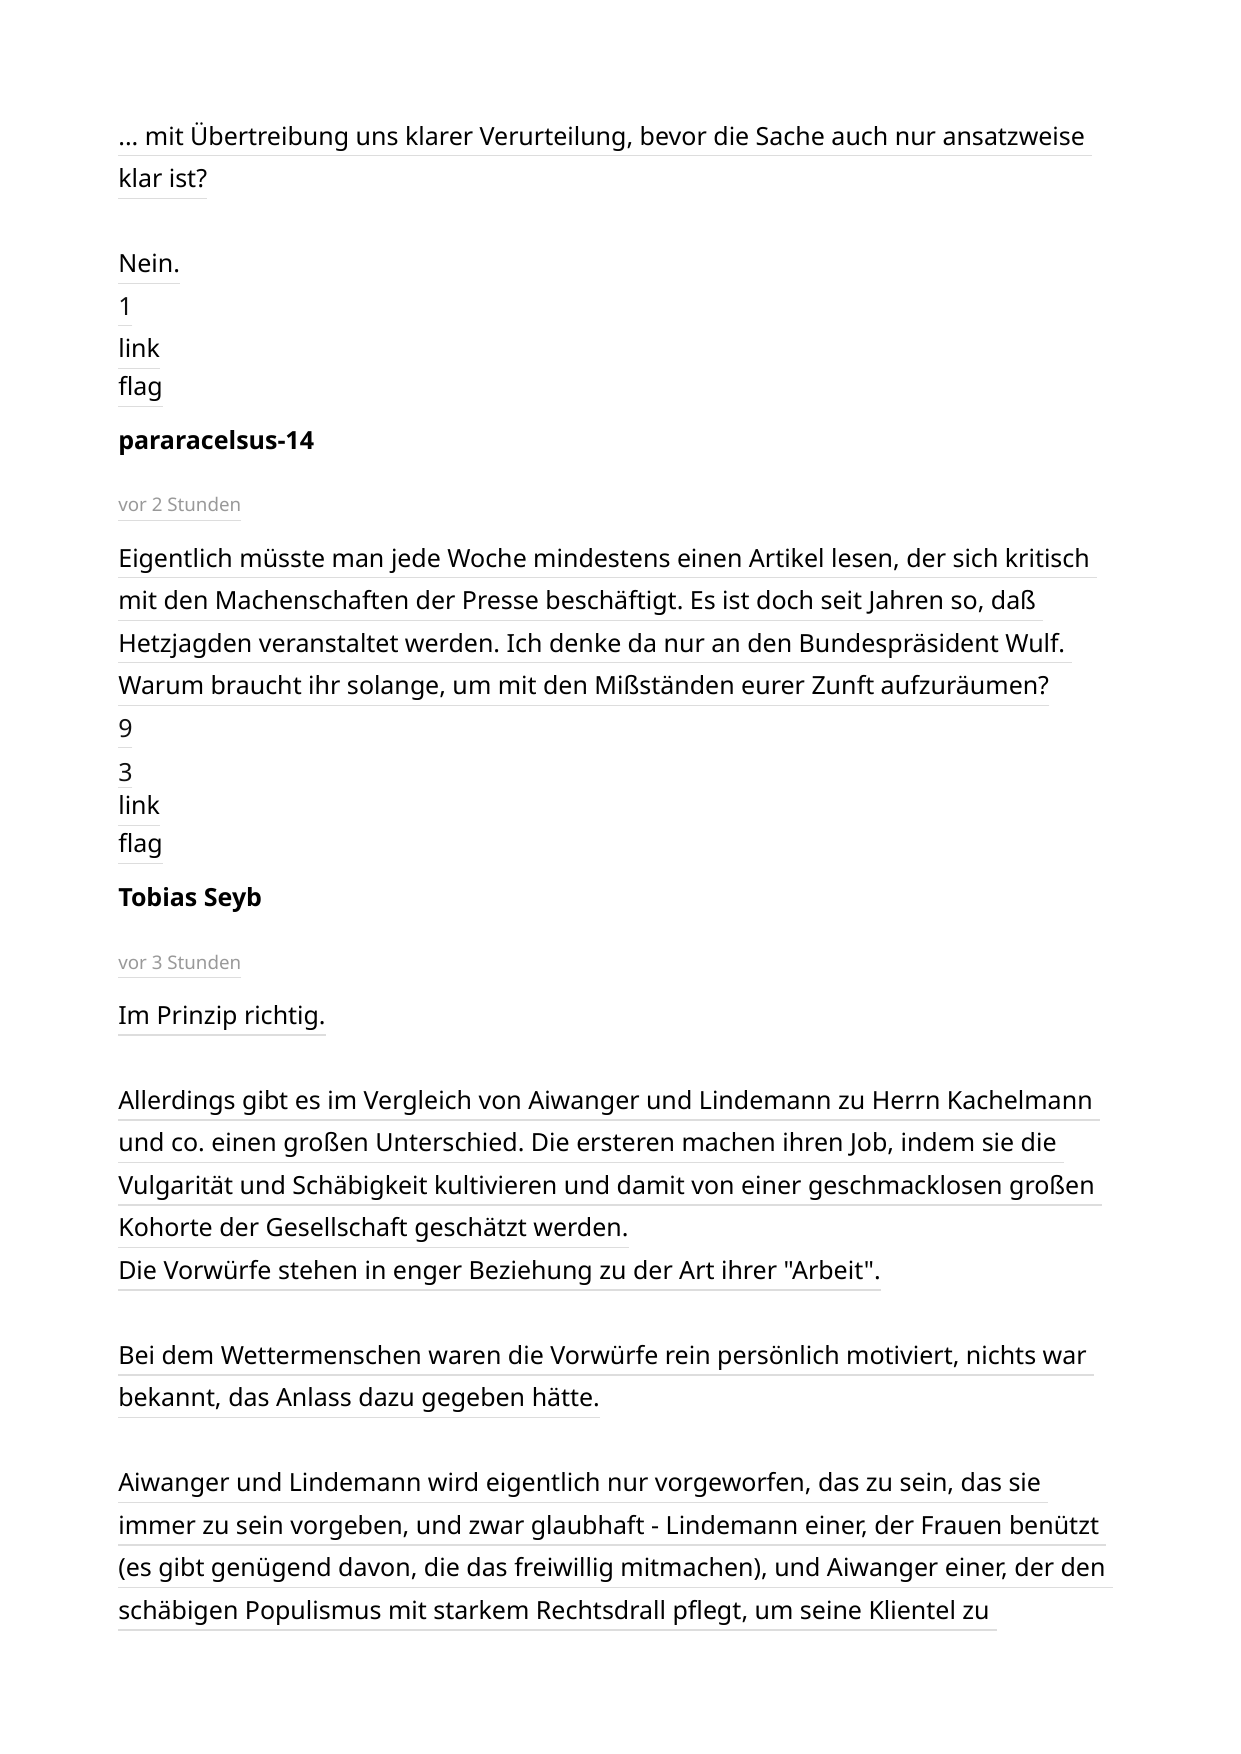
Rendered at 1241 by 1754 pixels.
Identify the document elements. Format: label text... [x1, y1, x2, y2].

text Eigentlich müsste man jede Woche mindestens einen Artikel lesen, der sich kritisch mit den Machenschaften der Presse beschäftigt. Es ist doch seit Jahren so, daß Hetzjagden veranstaltet werden. Ich denke da nur an den Bundespräsident Wulf. Warum braucht ihr solange, um mit den Mißständen eurer Zunft aufzuräumen? [118, 540, 1122, 706]
text 9 [118, 710, 1122, 748]
text link [118, 788, 1122, 826]
text link [118, 331, 1122, 369]
text vor 2 Stunden [118, 492, 1117, 521]
text 3 [118, 753, 1122, 788]
text ... mit Übertreibung uns klarer Verurteilung, bevor die Sache auch nur ansatzweise klar ist? Nein. [118, 118, 1122, 284]
text Im Prinzip richtig. Allerdings gibt es im Vergleich von Aiwanger und Lindemann zu Herrn Kachelmann und co. einen großen Unterschied. Die ersteren machen ihren Job, indem sie die Vulgarität und Schäbigkeit kultivieren und damit von einer geschmacklosen großen Kohorte der Gesellschaft geschätzt werden. Die Vorwürfe stehen in enger Beziehung zu der Art ihrer "Arbeit". Bei dem Wettermenschen waren die Vorwürfe rein persönlich motiviert, nichts war bekannt, das Anlass dazu gegeben hätte. Aiwanger und Lindemann wird eigentlich nur vorgeworfen, das zu sein, das sie immer zu sein vorgeben, und zwar glaubhaft - Lindemann einer, der Frauen benützt (es gibt genügend davon, die das freiwillig mitmachen), und Aiwanger einer, der den schäbigen Populismus mit starkem Rechtsdrall pflegt, um seine Klientel zu [118, 998, 1122, 1631]
text flag [118, 826, 1122, 864]
text Tobias Seyb [118, 880, 1122, 914]
text vor 3 Stunden [118, 949, 1117, 978]
text flag [118, 369, 1122, 407]
text 1 [118, 288, 1122, 326]
text pararacelsus-14 [118, 422, 1122, 456]
